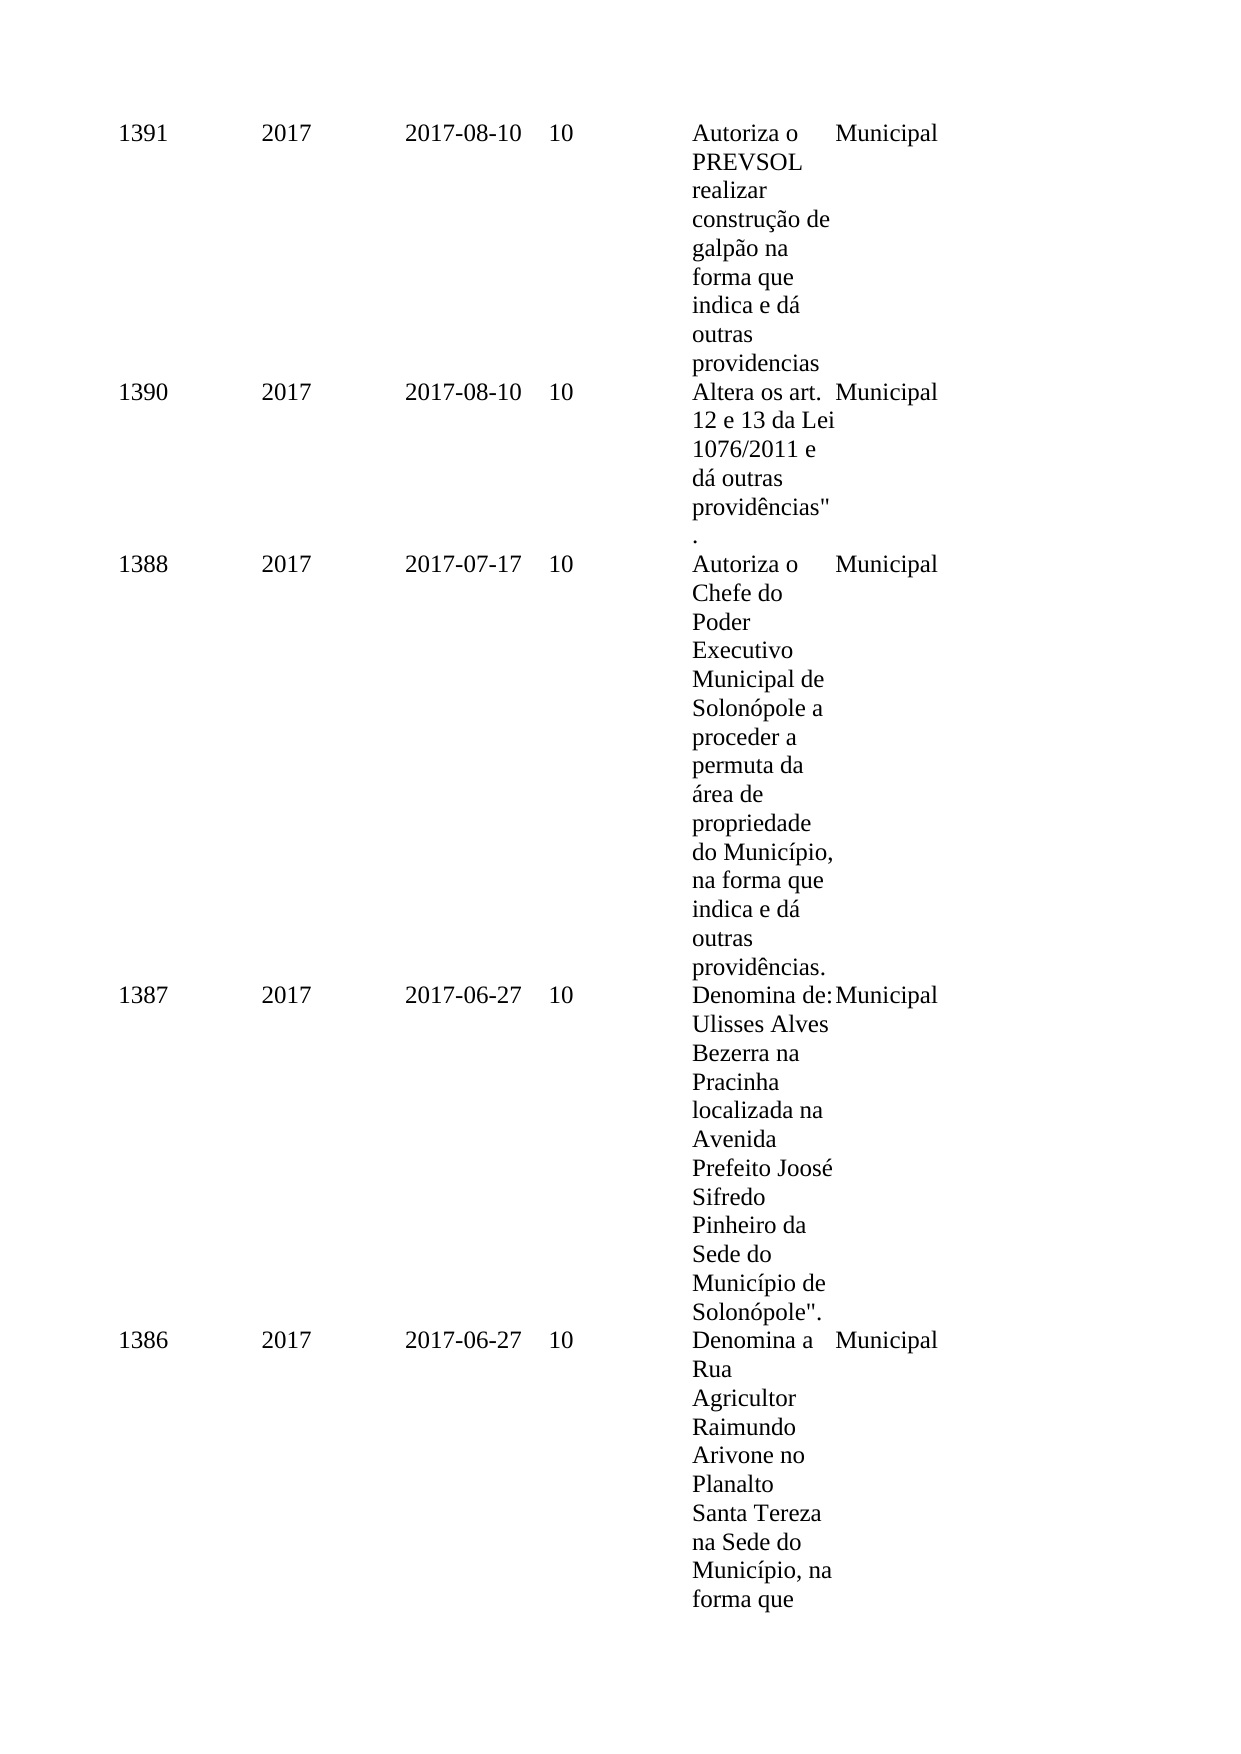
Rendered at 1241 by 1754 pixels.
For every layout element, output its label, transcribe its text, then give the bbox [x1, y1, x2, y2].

table_cell 1387 [118, 981, 261, 1326]
table_cell [979, 1326, 1122, 1613]
table_cell 2017 [261, 981, 405, 1326]
table_cell Autoriza o PREVSOL realizar construção de galpão na forma que indica e dá outras providencias [692, 118, 835, 377]
table_cell 1388 [118, 549, 261, 981]
table_cell 10 [548, 549, 692, 981]
table_cell [979, 118, 1122, 377]
table_cell Denomina a Rua Agricultor Raimundo Arivone no Planalto Santa Tereza na Sede do Município, na forma que [692, 1326, 835, 1613]
table_cell 2017 [261, 549, 405, 981]
table_cell Denomina de: Ulisses Alves Bezerra na Pracinha localizada na Avenida Prefeito Joosé Sifredo Pinheiro da Sede do Município de Solonópole". [692, 981, 835, 1326]
table_cell Municipal [835, 981, 979, 1326]
table_cell Municipal [835, 1326, 979, 1613]
table_cell 1390 [118, 377, 261, 549]
table_cell 2017 [261, 118, 405, 377]
table_cell 10 [548, 1326, 692, 1613]
table_cell 2017-06-27 [405, 1326, 548, 1613]
table_cell [979, 549, 1122, 981]
table_cell [979, 377, 1122, 549]
table_cell Municipal [835, 377, 979, 549]
table_cell 2017 [261, 377, 405, 549]
table_cell 2017-08-10 [405, 377, 548, 549]
table_cell Altera os art. 12 e 13 da Lei 1076/2011 e dá outras providências". [692, 377, 835, 549]
table_cell 2017 [261, 1326, 405, 1613]
table_cell 2017-06-27 [405, 981, 548, 1326]
table_cell 2017-08-10 [405, 118, 548, 377]
table_cell 10 [548, 118, 692, 377]
table_cell 2017-07-17 [405, 549, 548, 981]
table_cell Autoriza o Chefe do Poder Executivo Municipal de Solonópole a proceder a permuta da área de propriedade do Município, na forma que indica e dá outras providências. [692, 549, 835, 981]
table_cell [979, 981, 1122, 1326]
table_cell 10 [548, 377, 692, 549]
table_cell 1391 [118, 118, 261, 377]
table_cell Municipal [835, 549, 979, 981]
table_cell 10 [548, 981, 692, 1326]
table_cell Municipal [835, 118, 979, 377]
table_cell 1386 [118, 1326, 261, 1613]
